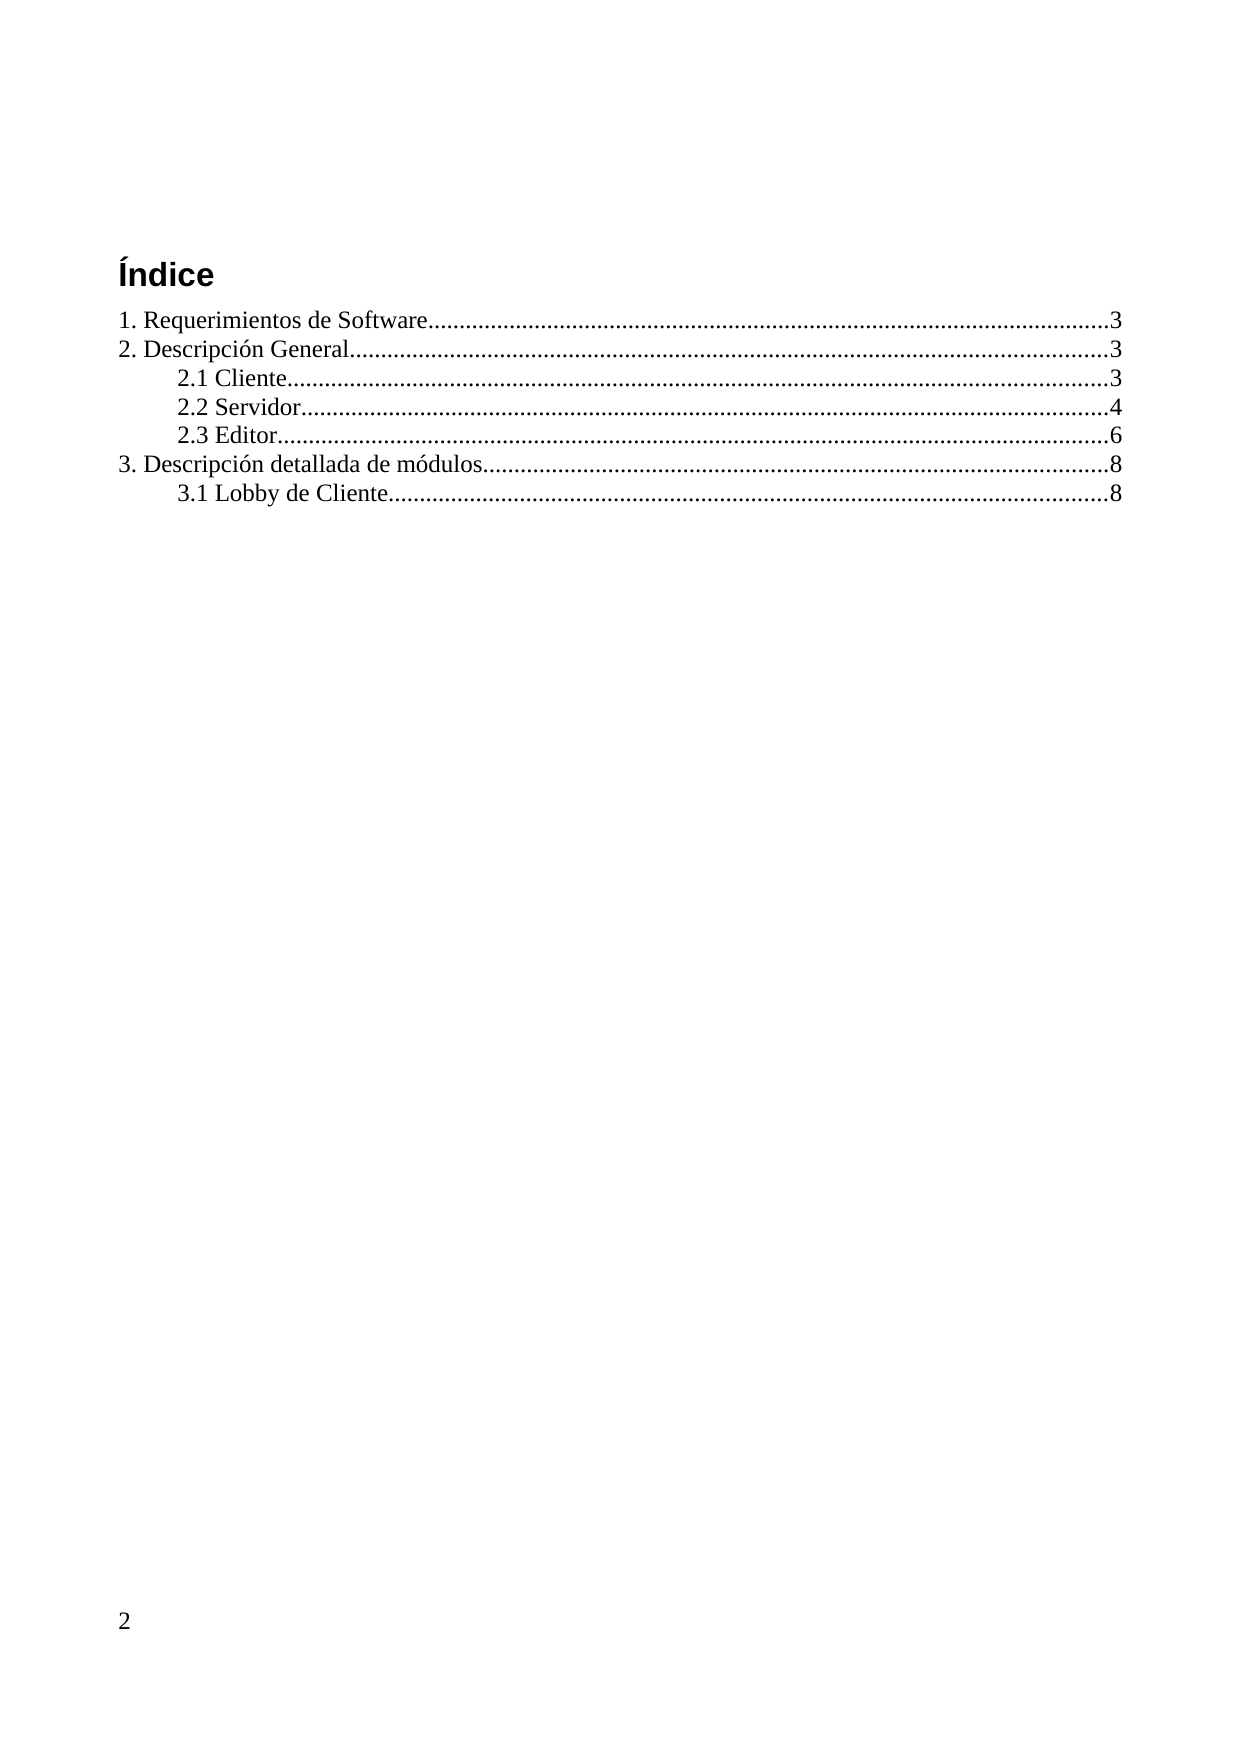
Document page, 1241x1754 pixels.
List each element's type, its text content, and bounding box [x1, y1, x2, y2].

text 2.3 Editor 6 [177, 421, 1122, 449]
text 2.2 Servidor 4 [177, 392, 1122, 421]
subtitle Índice [118, 255, 1122, 293]
text 1. Requerimientos de Software 3 [118, 306, 1122, 334]
text 3.1 Lobby de Cliente 8 [177, 478, 1122, 507]
text 3. Descripción detallada de módulos 8 [118, 449, 1122, 478]
text 2. Descripción General 3 [118, 334, 1122, 363]
text 2.1 Cliente 3 [177, 363, 1122, 392]
